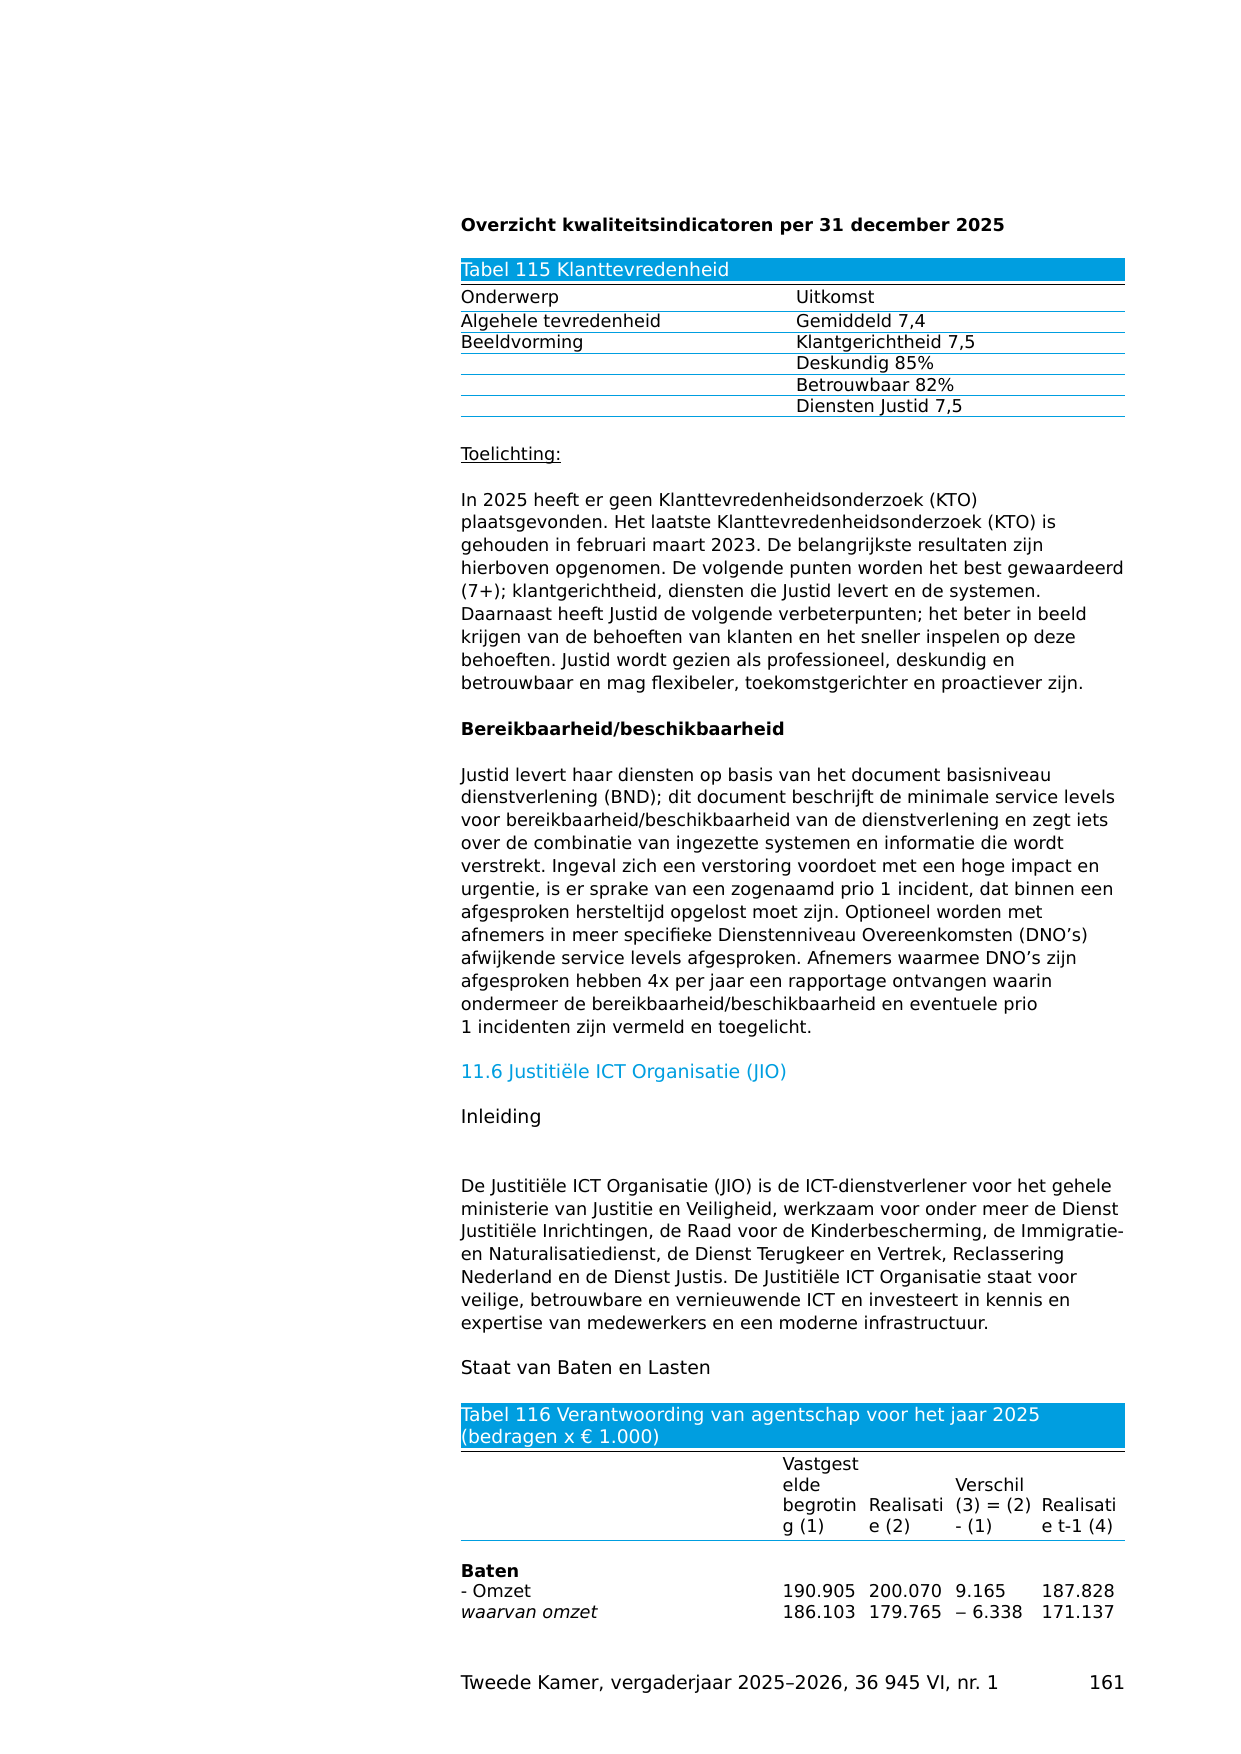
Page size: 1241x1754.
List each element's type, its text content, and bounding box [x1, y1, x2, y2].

table_cell Onderwerp [461, 285, 793, 311]
table_cell Deskundig 85% [793, 354, 1125, 374]
table_cell [461, 1452, 779, 1539]
table_cell Verschil (3) = (2) - (1) [952, 1452, 1038, 1539]
table_cell Uitkomst [793, 285, 1125, 311]
table_cell [952, 1561, 1038, 1581]
table_cell Betrouwbaar 82% [793, 375, 1125, 395]
table_cell Realisatie (2) [866, 1452, 952, 1539]
text In 2025 heeft er geen Klanttevredenheidsonderzoek (KTO) plaatsgevonden. Het laatste Klanttevredenheidsonderzoek (KTO) is gehouden in februari maart 2023. De belangrĳkste resultaten zĳn hierboven opgenomen. De volgende punten worden het best gewaardeerd (7+); klantgerichtheid, diensten die Justid levert en de systemen. Daarnaast heeft Justid de volgende verbeterpunten; het beter in beeld krĳgen van de behoeften van klanten en het sneller inspelen op deze behoeften. Justid wordt gezien als professioneel, deskundig en betrouwbaar en mag flexibeler, toekomstgerichter en proactiever zĳn. [461, 488, 1125, 694]
table_cell [1039, 1561, 1125, 1581]
text Bereikbaarheid/beschikbaarheid [461, 717, 1125, 740]
text Overzicht kwaliteitsindicatoren per 31 december 2025 [461, 213, 1125, 236]
table_cell [866, 1561, 952, 1581]
text De Justitiële ICT Organisatie (JIO) is de ICT-dienstverlener voor het gehele ministerie van Justitie en Veiligheid, werkzaam voor onder meer de Dienst Justitiële Inrichtingen, de Raad voor de Kinderbescherming, de Immigratie- en Naturalisatiedienst, de Dienst Terugkeer en Vertrek, Reclassering Nederland en de Dienst Justis. De Justitiële ICT Organisatie staat voor veilige, betrouwbare en vernieuwende ICT en investeert in kennis en expertise van medewerkers en een moderne infrastructuur. [461, 1174, 1125, 1334]
table_cell [461, 1541, 779, 1561]
table_cell 200.070 [866, 1581, 952, 1602]
table_cell Baten [461, 1561, 779, 1581]
table_cell [780, 1561, 866, 1581]
title 11.6 Justitiële ICT Organisatie (JIO) [461, 1061, 1125, 1082]
table_cell Gemiddeld 7,4 [793, 312, 1125, 332]
table_cell 9.165 [952, 1581, 1038, 1602]
table_cell [780, 1541, 866, 1561]
text Justid levert haar diensten op basis van het document basisniveau dienstverlening (BND); dit document beschrĳft de minimale service levels voor bereikbaarheid/beschikbaarheid van de dienstverlening en zegt iets over de combinatie van ingezette systemen en informatie die wordt verstrekt. Ingeval zich een verstoring voordoet met een hoge impact en urgentie, is er sprake van een zogenaamd prio 1 incident, dat binnen een afgesproken hersteltĳd opgelost moet zĳn. Optioneel worden met afnemers in meer specifieke Dienstenniveau Overeenkomsten (DNO’s) afwĳkende service levels afgesproken. Afnemers waarmee DNO’s zĳn afgesproken hebben 4x per jaar een rapportage ontvangen waarin ondermeer de bereikbaarheid/beschikbaarheid en eventuele prio 1 incidenten zĳn vermeld en toegelicht. [461, 763, 1125, 1038]
table_cell ‒ 6.338 [952, 1602, 1038, 1622]
table_cell - Omzet [461, 1581, 779, 1602]
table_cell Algehele tevredenheid [461, 312, 793, 332]
table_cell Vastgestelde begroting (1) [780, 1452, 866, 1539]
table_cell [461, 354, 793, 374]
table_cell Realisatie t-1 (4) [1039, 1452, 1125, 1539]
title Inleiding [461, 1106, 1125, 1150]
table_cell 179.765 [866, 1602, 952, 1622]
table_cell 186.103 [780, 1602, 866, 1622]
table_cell Klantgerichtheid 7,5 [793, 333, 1125, 353]
table_cell waarvan omzet [461, 1602, 779, 1622]
table_cell [1039, 1541, 1125, 1561]
table_cell Beeldvorming [461, 333, 793, 353]
table_cell [461, 396, 793, 416]
table_cell Diensten Justid 7,5 [793, 396, 1125, 416]
table_cell [461, 375, 793, 395]
text Toelichting: [461, 442, 1125, 465]
table_cell 187.828 [1039, 1581, 1125, 1602]
table_cell 171.137 [1039, 1602, 1125, 1622]
table_cell [866, 1541, 952, 1561]
table_cell 190.905 [780, 1581, 866, 1602]
title Staat van Baten en Lasten [461, 1357, 1125, 1379]
table_cell [952, 1541, 1038, 1561]
